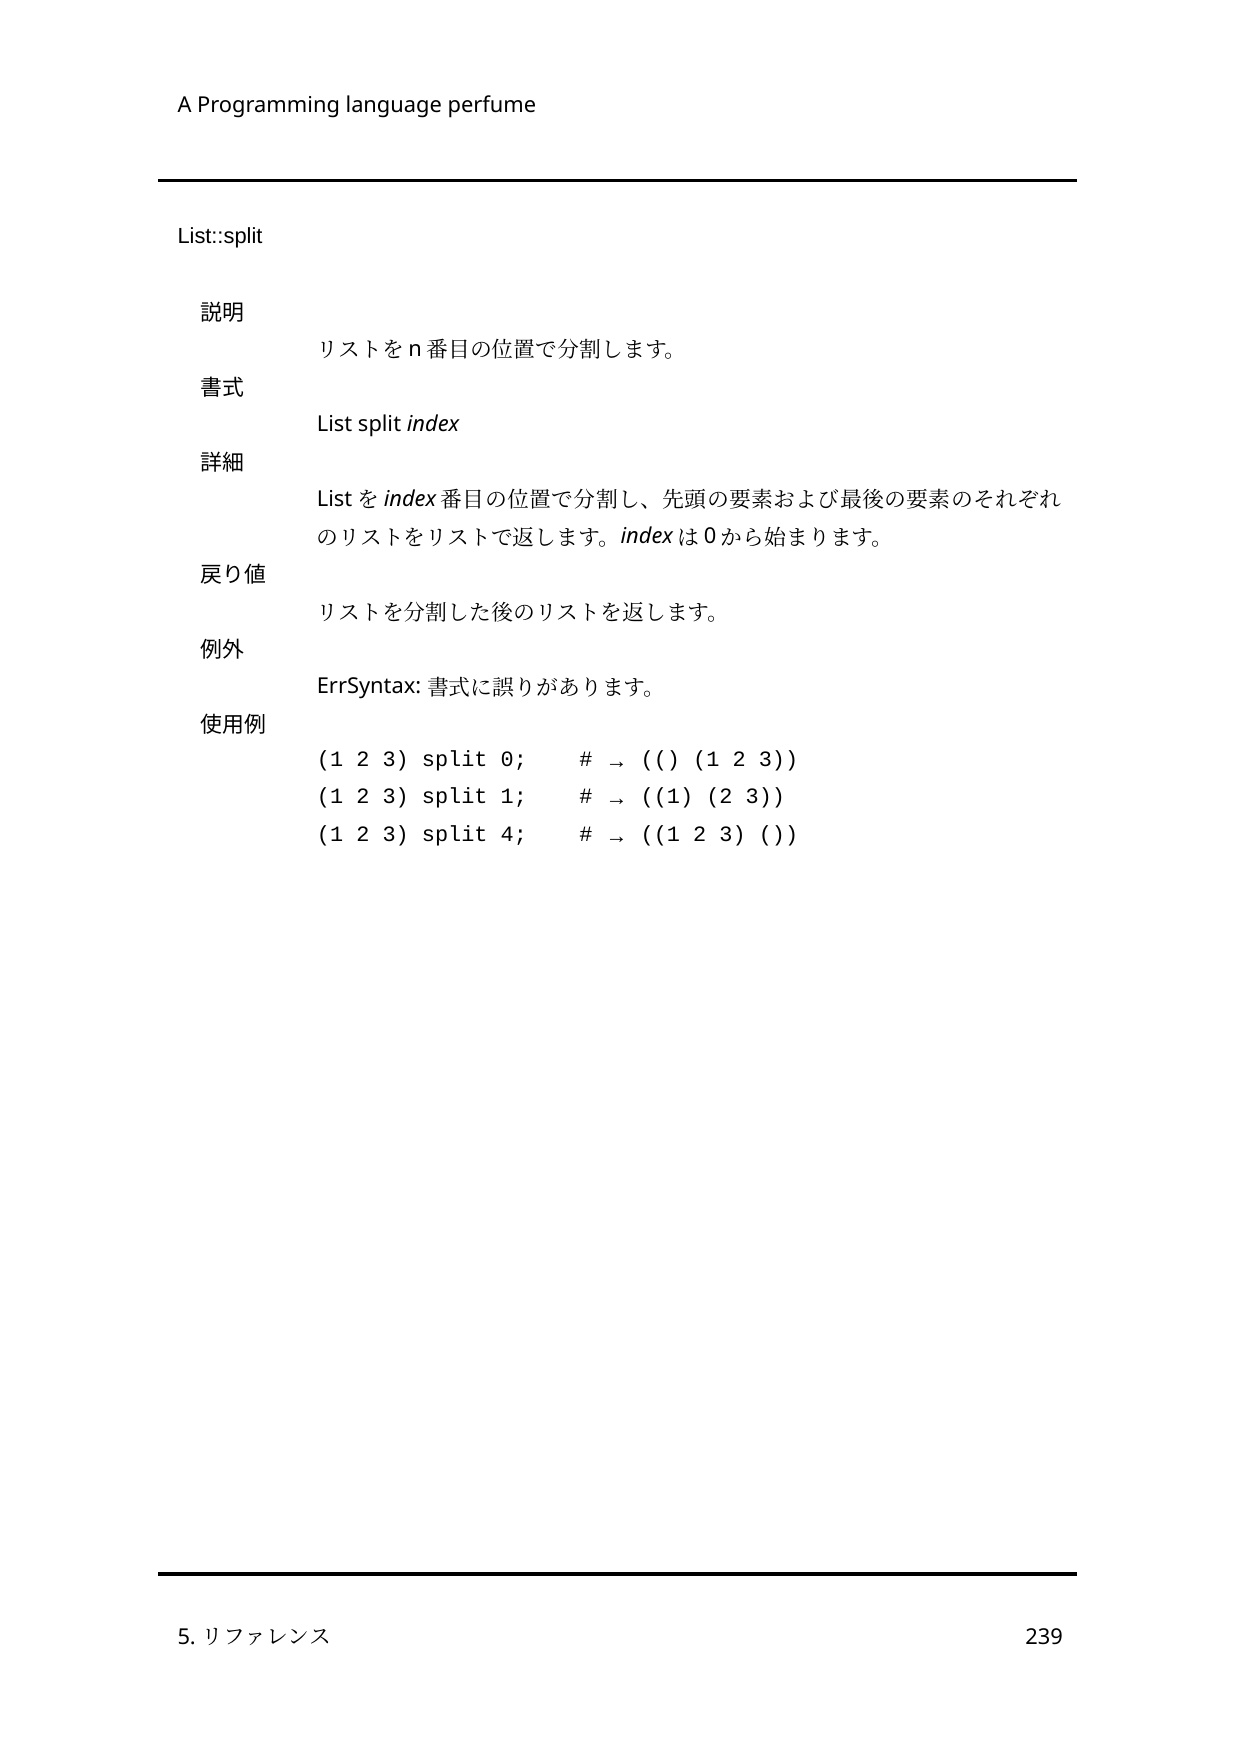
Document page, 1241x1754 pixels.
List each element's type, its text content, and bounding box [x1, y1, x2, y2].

table_header 説明 [200, 292, 317, 367]
subtitle List::split [177, 217, 1063, 254]
table_header リストをn番目の位置で分割します。 [317, 292, 1063, 367]
table_cell 書式 [200, 367, 317, 442]
table_cell Listをindex番目の位置で分割し、先頭の要素および最後の要素のそれぞれのリストをリストで返します。indexは0から始まります。 [317, 442, 1063, 554]
table_cell リストを分割した後のリストを返します。 [317, 554, 1063, 629]
table_cell 戻り値 [200, 554, 317, 629]
table_cell (1 2 3) split 0; # → (() (1 2 3)) (1 2 3) split 1; # → ((1) (2 3)) (1 2 3) split 4; # → ((1 2 3) ()) [317, 704, 1063, 854]
table_cell 例外 [200, 629, 317, 704]
table_cell ErrSyntax: 書式に誤りがあります。 [317, 629, 1063, 704]
table_cell 詳細 [200, 442, 317, 554]
table_cell List split index [317, 367, 1063, 442]
table_cell 使用例 [200, 704, 317, 854]
